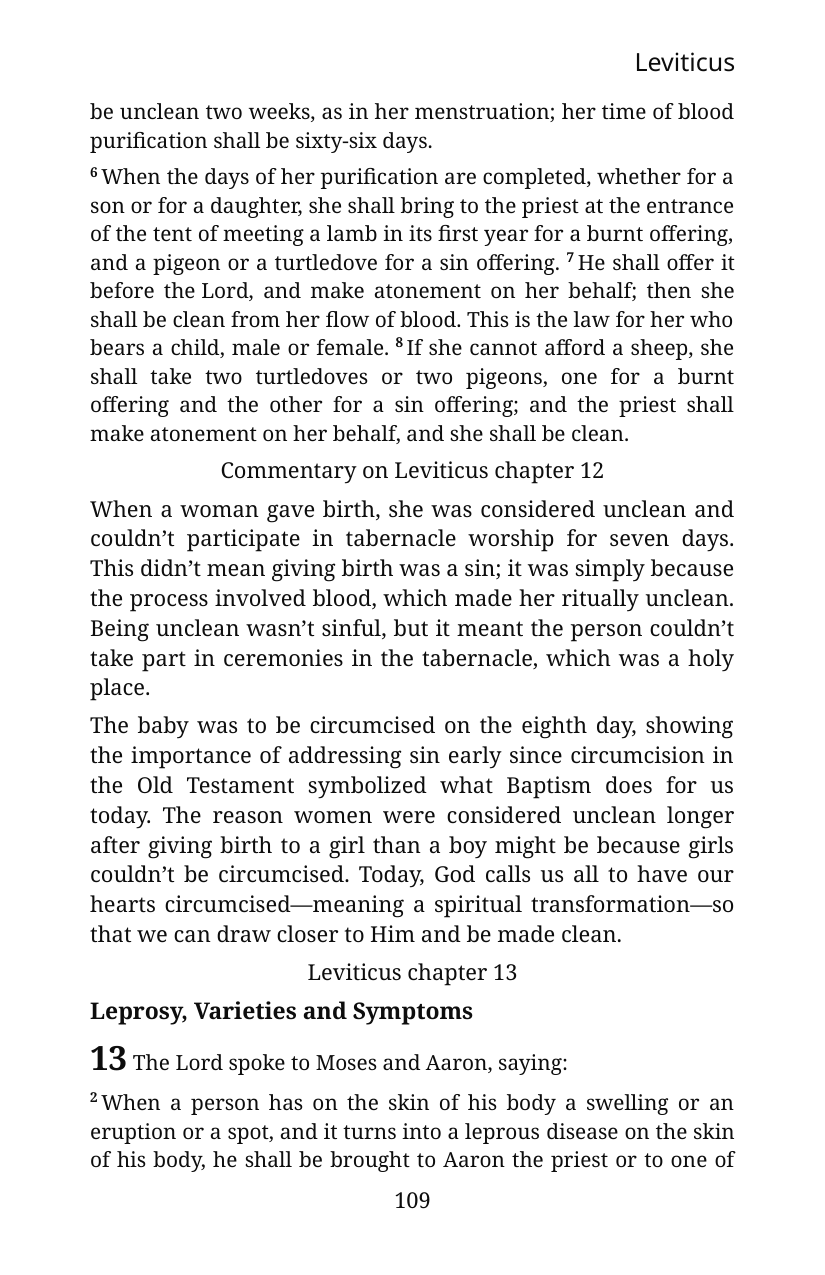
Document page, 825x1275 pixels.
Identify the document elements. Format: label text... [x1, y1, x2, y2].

text Commentary on Leviticus chapter 12 [90, 455, 735, 485]
text The baby was to be circumcised on the eighth day, showing the importance of addressing sin early since circumcision in the Old Testament symbolized what Baptism does for us today. The reason women were considered unclean longer after giving birth to a girl than a boy might be because girls couldn’t be circumcised. Today, God calls us all to have our hearts circumcised—meaning a spiritual transformation—so that we can draw closer to Him and be made clean. [90, 710, 735, 949]
text Leprosy, Varieties and Symptoms [90, 995, 735, 1026]
text When a woman gave birth, she was considered unclean and couldn’t participate in tabernacle worship for seven days. This didn’t mean giving birth was a sin; it was simply because the process involved blood, which made her ritually unclean. Being unclean wasn’t sinful, but it meant the person couldn’t take part in ceremonies in the tabernacle, which was a holy place. [90, 493, 735, 702]
text be unclean two weeks, as in her menstruation; her time of blood purification shall be sixty-six days. [90, 97, 735, 154]
text 2 When a person has on the skin of his body a swelling or an eruption or a spot, and it turns into a leprous disease on the skin of his body, he shall be brought to Aaron the priest or to one of [90, 1088, 735, 1174]
text 6 When the days of her purification are completed, whether for a son or for a daughter, she shall bring to the priest at the entrance of the tent of meeting a lamb in its first year for a burnt offering, and a pigeon or a turtledove for a sin offering. 7 He shall offer it before the Lord, and make atonement on her behalf; then she shall be clean from her flow of blood. This is the law for her who bears a child, male or female. 8 If she cannot afford a sheep, she shall take two turtledoves or two pigeons, one for a burnt offering and the other for a sin offering; and the priest shall make atonement on her behalf, and she shall be clean. [90, 163, 735, 447]
text 13 The Lord spoke to Moses and Aaron, saying: [90, 1035, 735, 1080]
text Leviticus chapter 13 [90, 957, 735, 987]
